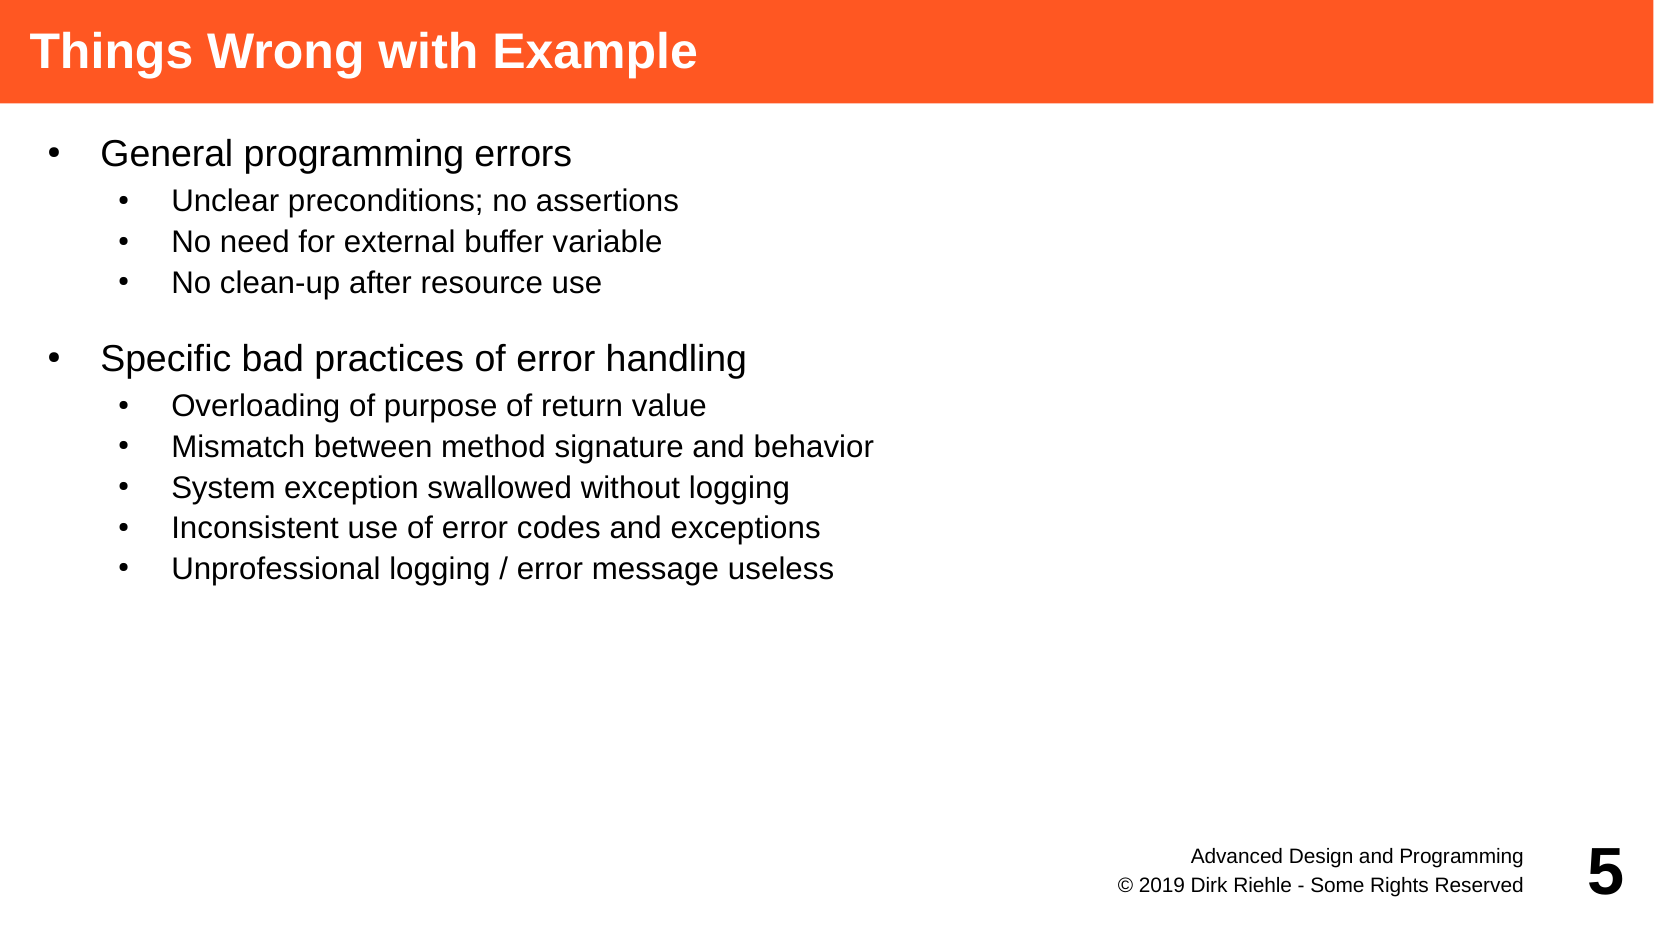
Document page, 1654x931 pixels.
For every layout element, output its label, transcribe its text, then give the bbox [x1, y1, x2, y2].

list General programming errors Unclear preconditions; no assertions No need for external buffer variable No clean-up after resource use Specific bad practices of error handling Overloading of purpose of return value Mismatch between method signature and behavior System exception swallowed without logging Inconsistent use of error codes and exceptions Unprofessional logging / error message useless [29, 132, 1625, 813]
title Things Wrong with Example [0, 0, 1654, 104]
